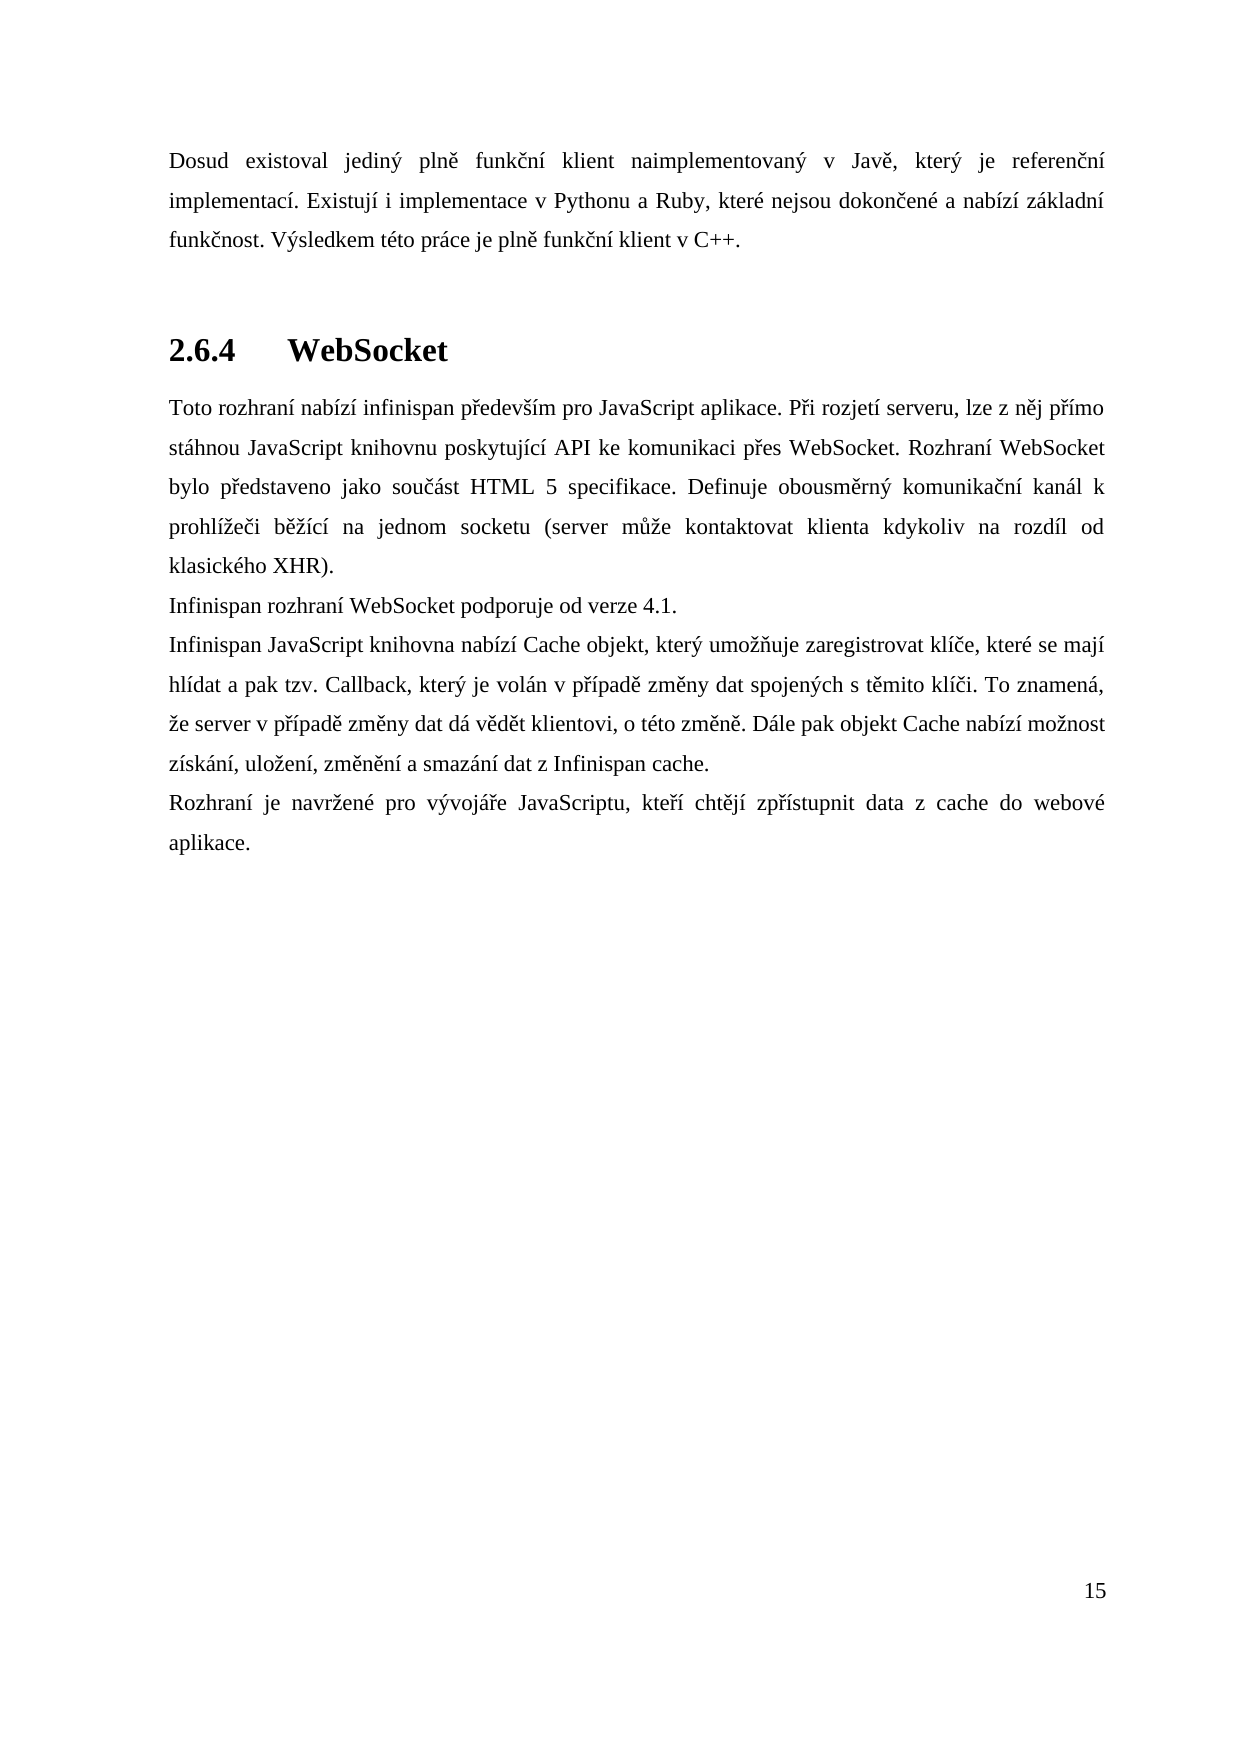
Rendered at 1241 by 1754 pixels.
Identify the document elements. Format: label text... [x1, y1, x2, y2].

text Rozhraní je navržené pro vývojáře JavaScriptu, kteří chtějí zpřístupnit data z cache do webové aplikace. [169, 789, 1106, 855]
text Infinispan JavaScript knihovna nabízí Cache objekt, který umožňuje zaregistrovat klíče, které se mají hlídat a pak tzv. Callback, který je volán v případě změny dat spojených s těmito klíči. To znamená, že server v případě změny dat dá vědět klientovi, o této změně. Dále pak objekt Cache nabízí možnost získání, uložení, změnění a smazání dat z Infinispan cache. [169, 631, 1106, 776]
subtitle WebSocket [169, 331, 1106, 369]
text Toto rozhraní nabízí infinispan především pro JavaScript aplikace. Při rozjetí serveru, lze z něj přímo stáhnou JavaScript knihovnu poskytující API ke komunikaci přes WebSocket. Rozhraní WebSocket bylo představeno jako součást HTML 5 specifikace. Definuje obousměrný komunikační kanál k prohlížeči běžící na jednom socketu (server může kontaktovat klienta kdykoliv na rozdíl od klasického XHR). [169, 394, 1106, 578]
text Infinispan rozhraní WebSocket podporuje od verze 4.1. [169, 592, 1106, 618]
text Dosud existoval jediný plně funkční klient naimplementovaný v Javě, který je referenční implementací. Existují i implementace v Pythonu a Ruby, které nejsou dokončené a nabízí základní funkčnost. Výsledkem této práce je plně funkční klient v C++. [169, 148, 1106, 253]
